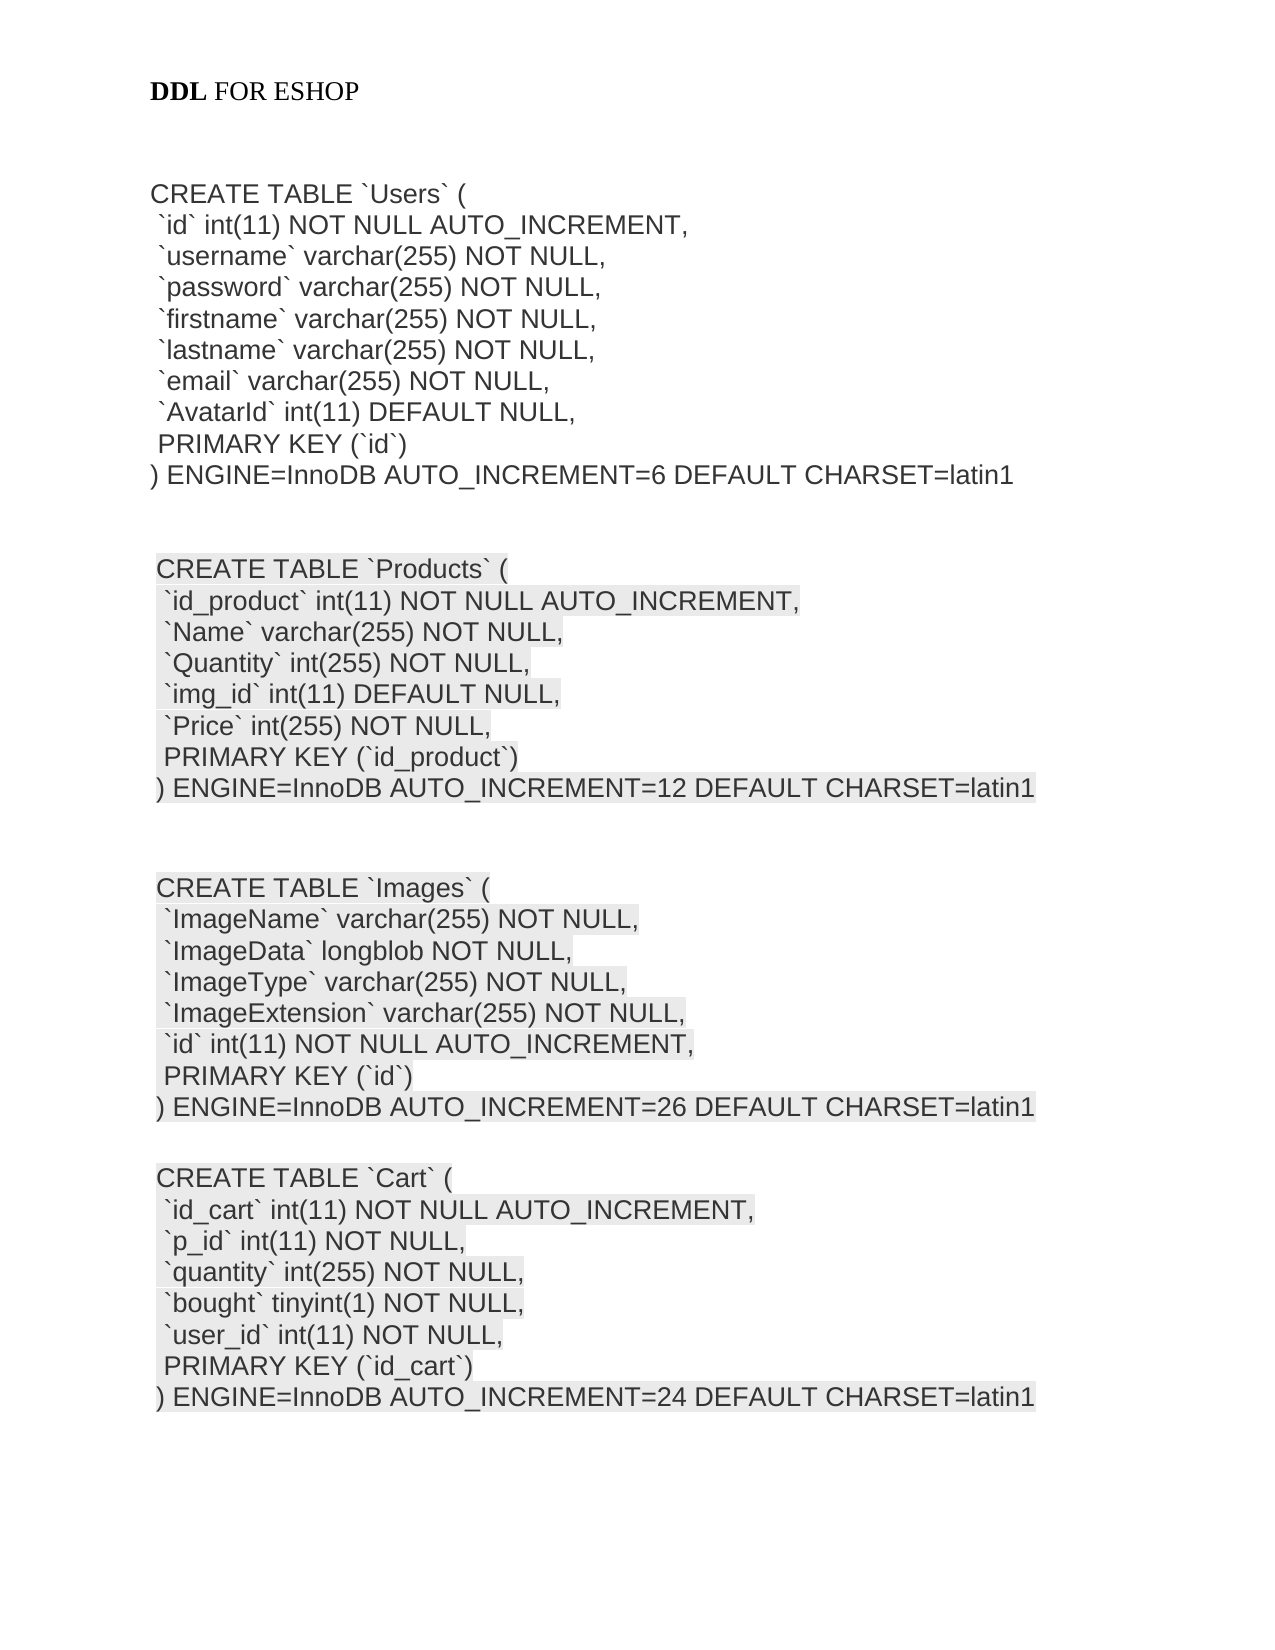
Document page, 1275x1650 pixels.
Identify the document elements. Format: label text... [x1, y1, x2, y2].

text `username` varchar(255) NOT NULL, [150, 240, 1125, 271]
table_header CREATE TABLE `Products` ( `id_product` int(11) NOT NULL AUTO_INCREMENT, `Name` varchar(255) NOT NULL, `Quantity` int(255) NOT NULL, `img_id` int(11) DEFAULT NULL, `Price` int(255) NOT NULL, PRIMARY KEY (`id_product`) ) ENGINE=InnoDB AUTO_INCREMENT=12 DEFAULT CHARSET=latin1 [150, 548, 1125, 809]
text `firstname` varchar(255) NOT NULL, [150, 303, 1125, 334]
table_header CREATE TABLE `Cart` ( `id_cart` int(11) NOT NULL AUTO_INCREMENT, `p_id` int(11) NOT NULL, `quantity` int(255) NOT NULL, `bought` tinyint(1) NOT NULL, `user_id` int(11) NOT NULL, PRIMARY KEY (`id_cart`) ) ENGINE=InnoDB AUTO_INCREMENT=24 DEFAULT CHARSET=latin1 [150, 1157, 1125, 1418]
table_header CREATE TABLE `Images` ( `ImageName` varchar(255) NOT NULL, `ImageData` longblob NOT NULL, `ImageType` varchar(255) NOT NULL, `ImageExtension` varchar(255) NOT NULL, `id` int(11) NOT NULL AUTO_INCREMENT, PRIMARY KEY (`id`) ) ENGINE=InnoDB AUTO_INCREMENT=26 DEFAULT CHARSET=latin1 [150, 867, 1125, 1128]
table_header [150, 135, 1125, 178]
text DDL FOR ESHOP [150, 75, 1125, 106]
text `id` int(11) NOT NULL AUTO_INCREMENT, [150, 209, 1125, 240]
text ) ENGINE=InnoDB AUTO_INCREMENT=6 DEFAULT CHARSET=latin1 [150, 459, 1125, 490]
text `AvatarId` int(11) DEFAULT NULL, [150, 396, 1125, 428]
text PRIMARY KEY (`id`) [150, 428, 1125, 459]
text `lastname` varchar(255) NOT NULL, [150, 334, 1125, 365]
text CREATE TABLE `Users` ( [150, 178, 1125, 209]
text `password` varchar(255) NOT NULL, [150, 271, 1125, 303]
text `email` varchar(255) NOT NULL, [150, 365, 1125, 396]
